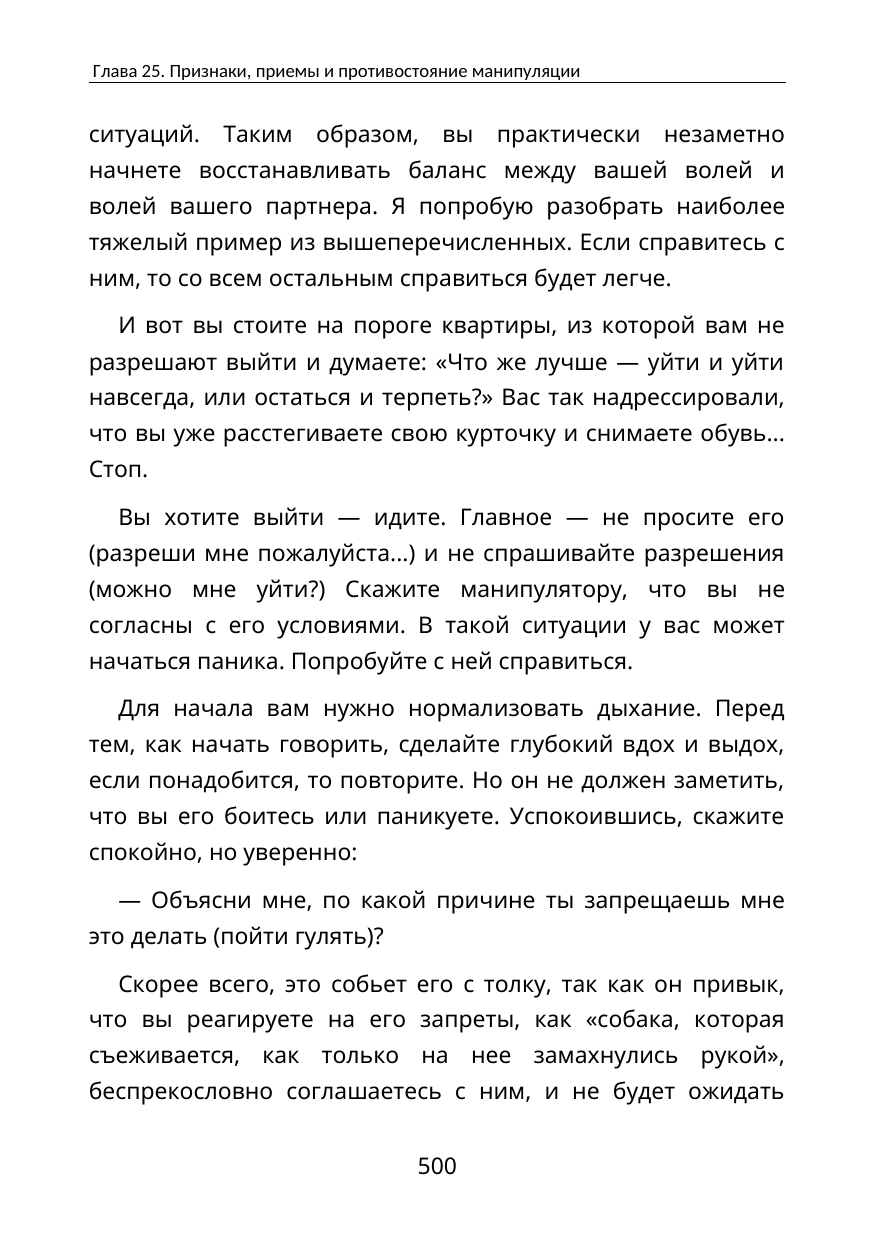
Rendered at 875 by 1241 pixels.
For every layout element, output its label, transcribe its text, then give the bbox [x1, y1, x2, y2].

text И вот вы стоите на пороге квартиры, из которой вам не разрешают выйти и думаете: «Что же лучше — уйти и уйти навсегда, или остаться и терпеть?» Вас так надрессировали, что вы уже расстегиваете свою курточку и снимаете обувь... Стоп. [88, 309, 786, 484]
text — Объясни мне, по какой причине ты запрещаешь мне это делать (пойти гулять)? [88, 884, 786, 951]
text ситуаций. Таким образом, вы практически незаметно начнете восстанавливать баланс между вашей волей и волей вашего партнера. Я попробую разобрать наиболее тяжелый пример из вышеперечисленных. Если справитесь с ним, то со всем остальным справиться будет легче. [88, 118, 786, 293]
text Скорее всего, это собьет его с толку, так как он привык, что вы реагируете на его запреты, как «собака, которая съеживается, как только на нее замахнулись рукой», беспрекословно соглашаетесь с ним, и не будет ожидать [88, 967, 786, 1107]
text Для начала вам нужно нормализовать дыхание. Перед тем, как начать говорить, сделайте глубокий вдох и выдох, если понадобится, то повторите. Но он не должен заметить, что вы его боитесь или паникуете. Успокоившись, скажите спокойно, но уверенно: [88, 692, 786, 867]
text Вы хотите выйти — идите. Главное — не просите его (разреши мне пожалуйста...) и не спрашивайте разрешения (можно мне уйти?) Скажите манипулятору, что вы не согласны с его условиями. В такой ситуации у вас может начаться паника. Попробуйте с ней справиться. [88, 501, 786, 676]
